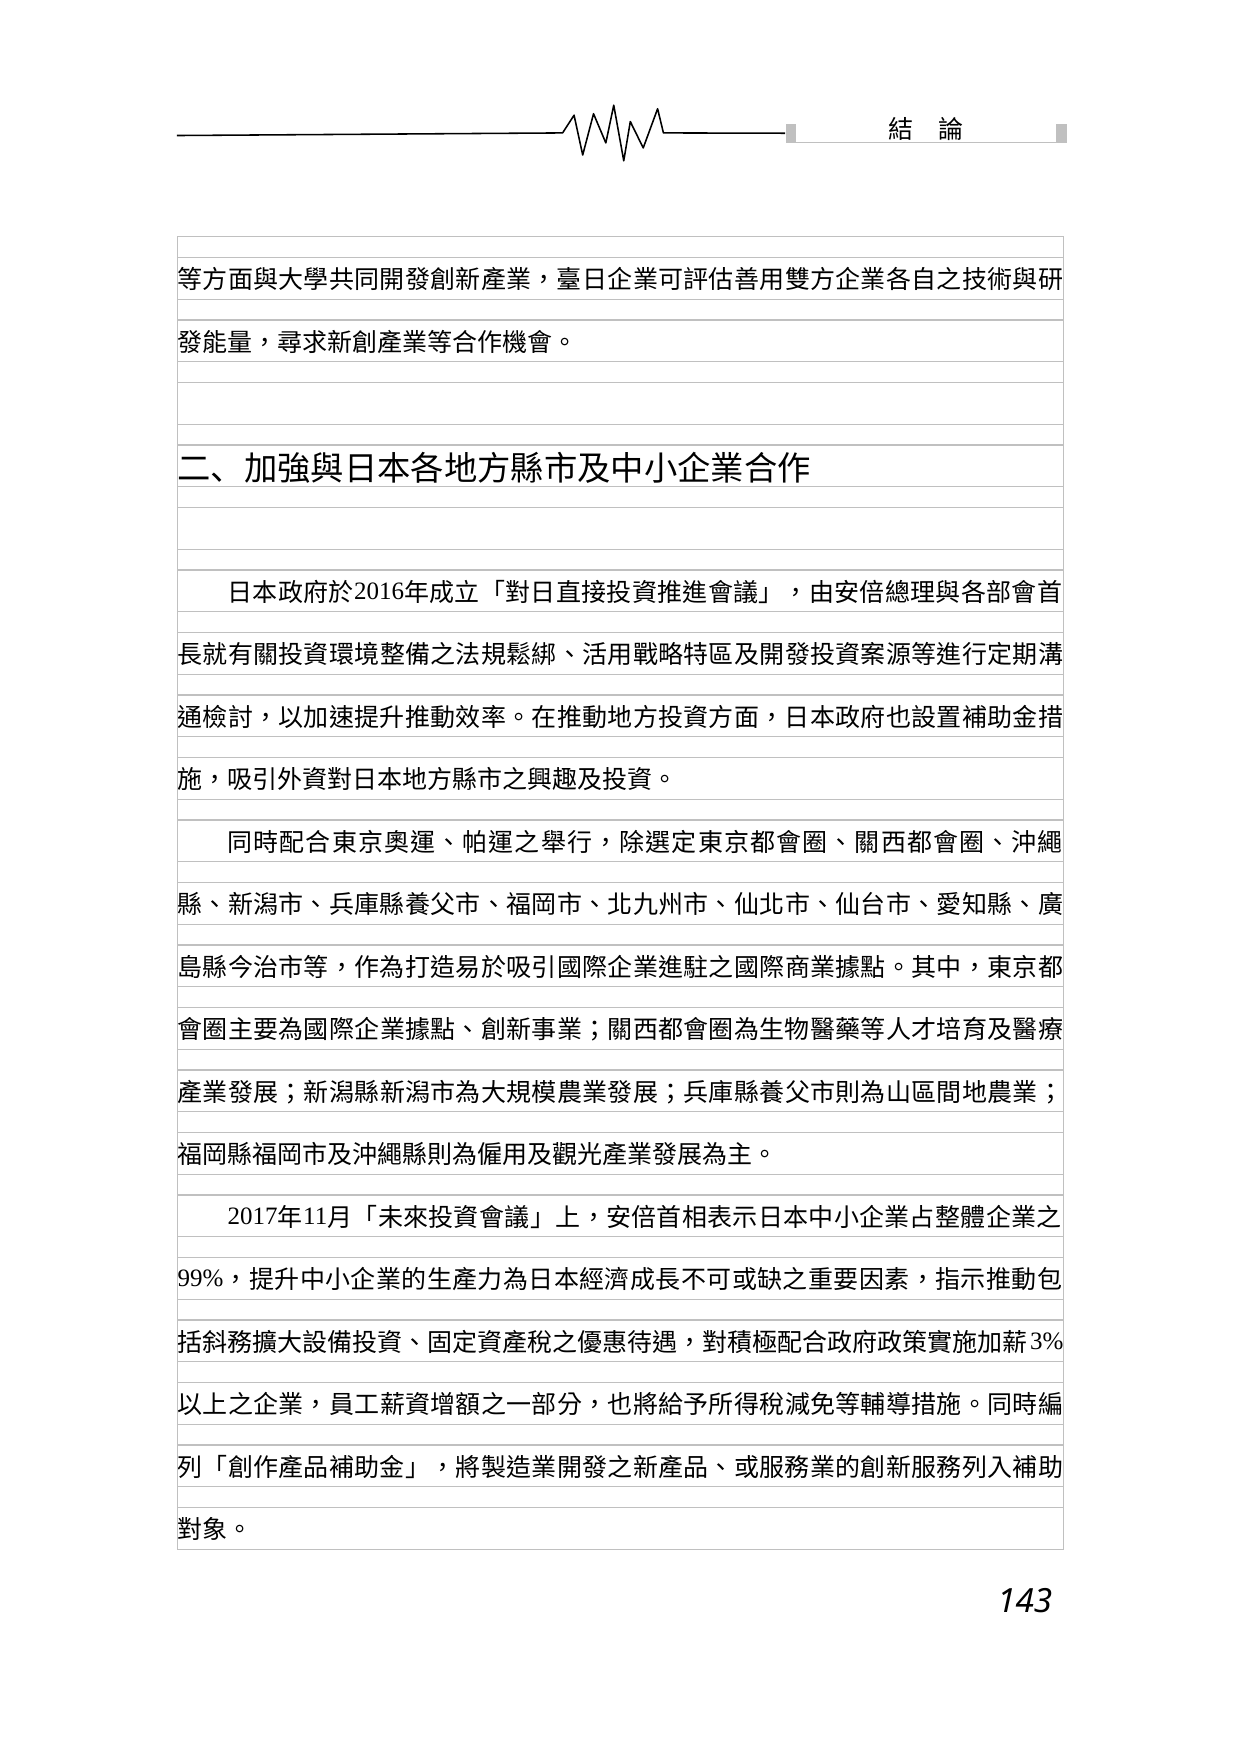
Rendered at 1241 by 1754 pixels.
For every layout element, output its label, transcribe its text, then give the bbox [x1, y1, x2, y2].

text 縣、新潟市、兵庫縣養父市、福岡市、北九州市、仙北市、仙台市、愛知縣、廣 [178, 883, 1063, 924]
text [178, 1050, 1063, 1069]
text 二、加強與日本各地方縣市及中小企業合作 [178, 446, 1063, 486]
text 通檢討，以加速提升推動效率。在推動地方投資方面，日本政府也設置補助金措 [178, 696, 1063, 736]
text 等方面與大學共同開發創新產業，臺日企業可評估善用雙方企業各自之技術與研 [178, 258, 1063, 299]
text [178, 675, 1063, 694]
text [178, 1362, 1063, 1382]
text [178, 862, 1063, 882]
text [178, 1425, 1063, 1444]
text [178, 237, 1063, 257]
text 2017年11月「未來投資會議」上，安倍首相表示日本中小企業占整體企業之 [178, 1196, 1063, 1236]
text 福岡縣福岡市及沖繩縣則為僱用及觀光產業發展為主。 [178, 1133, 1063, 1174]
text [178, 612, 1063, 632]
text [178, 300, 1063, 319]
text 施，吸引外資對日本地方縣市之興趣及投資。 [178, 758, 1063, 799]
text 會圈主要為國際企業據點、創新事業；關西都會圈為生物醫藥等人才培育及醫療 [178, 1008, 1063, 1049]
text 日本政府於2016年成立「對日直接投資推進會議」，由安倍總理與各部會首 [178, 571, 1063, 611]
text 列「創作產品補助金」，將製造業開發之新產品、或服務業的創新服務列入補助 [178, 1446, 1063, 1486]
text [178, 1112, 1063, 1132]
text 對象。 [178, 1508, 1063, 1549]
text 同時配合東京奧運、帕運之舉行，除選定東京都會圈、關西都會圈、沖繩 [178, 821, 1063, 861]
text [178, 1487, 1063, 1507]
text 長就有關投資環境整備之法規鬆綁、活用戰略特區及開發投資案源等進行定期溝 [178, 633, 1063, 674]
text [178, 737, 1063, 757]
text [178, 550, 1063, 569]
text [178, 1175, 1063, 1194]
text 99%，提升中小企業的生產力為日本經濟成長不可或缺之重要因素，指示推動包 [178, 1258, 1063, 1299]
text [178, 425, 1063, 444]
text 括斜務擴大設備投資、固定資產稅之優惠待遇，對積極配合政府政策實施加薪3% [178, 1321, 1063, 1361]
text 產業發展；新潟縣新潟市為大規模農業發展；兵庫縣養父市則為山區間地農業； [178, 1071, 1063, 1111]
text [178, 987, 1063, 1007]
text 島縣今治市等，作為打造易於吸引國際企業進駐之國際商業據點。其中，東京都 [178, 946, 1063, 986]
text [178, 925, 1063, 944]
text 以上之企業，員工薪資增額之一部分，也將給予所得稅減免等輔導措施。同時編 [178, 1383, 1063, 1424]
text [178, 1237, 1063, 1257]
text 發能量，尋求新創產業等合作機會。 [178, 321, 1063, 361]
text [178, 1300, 1063, 1319]
text [178, 800, 1063, 819]
